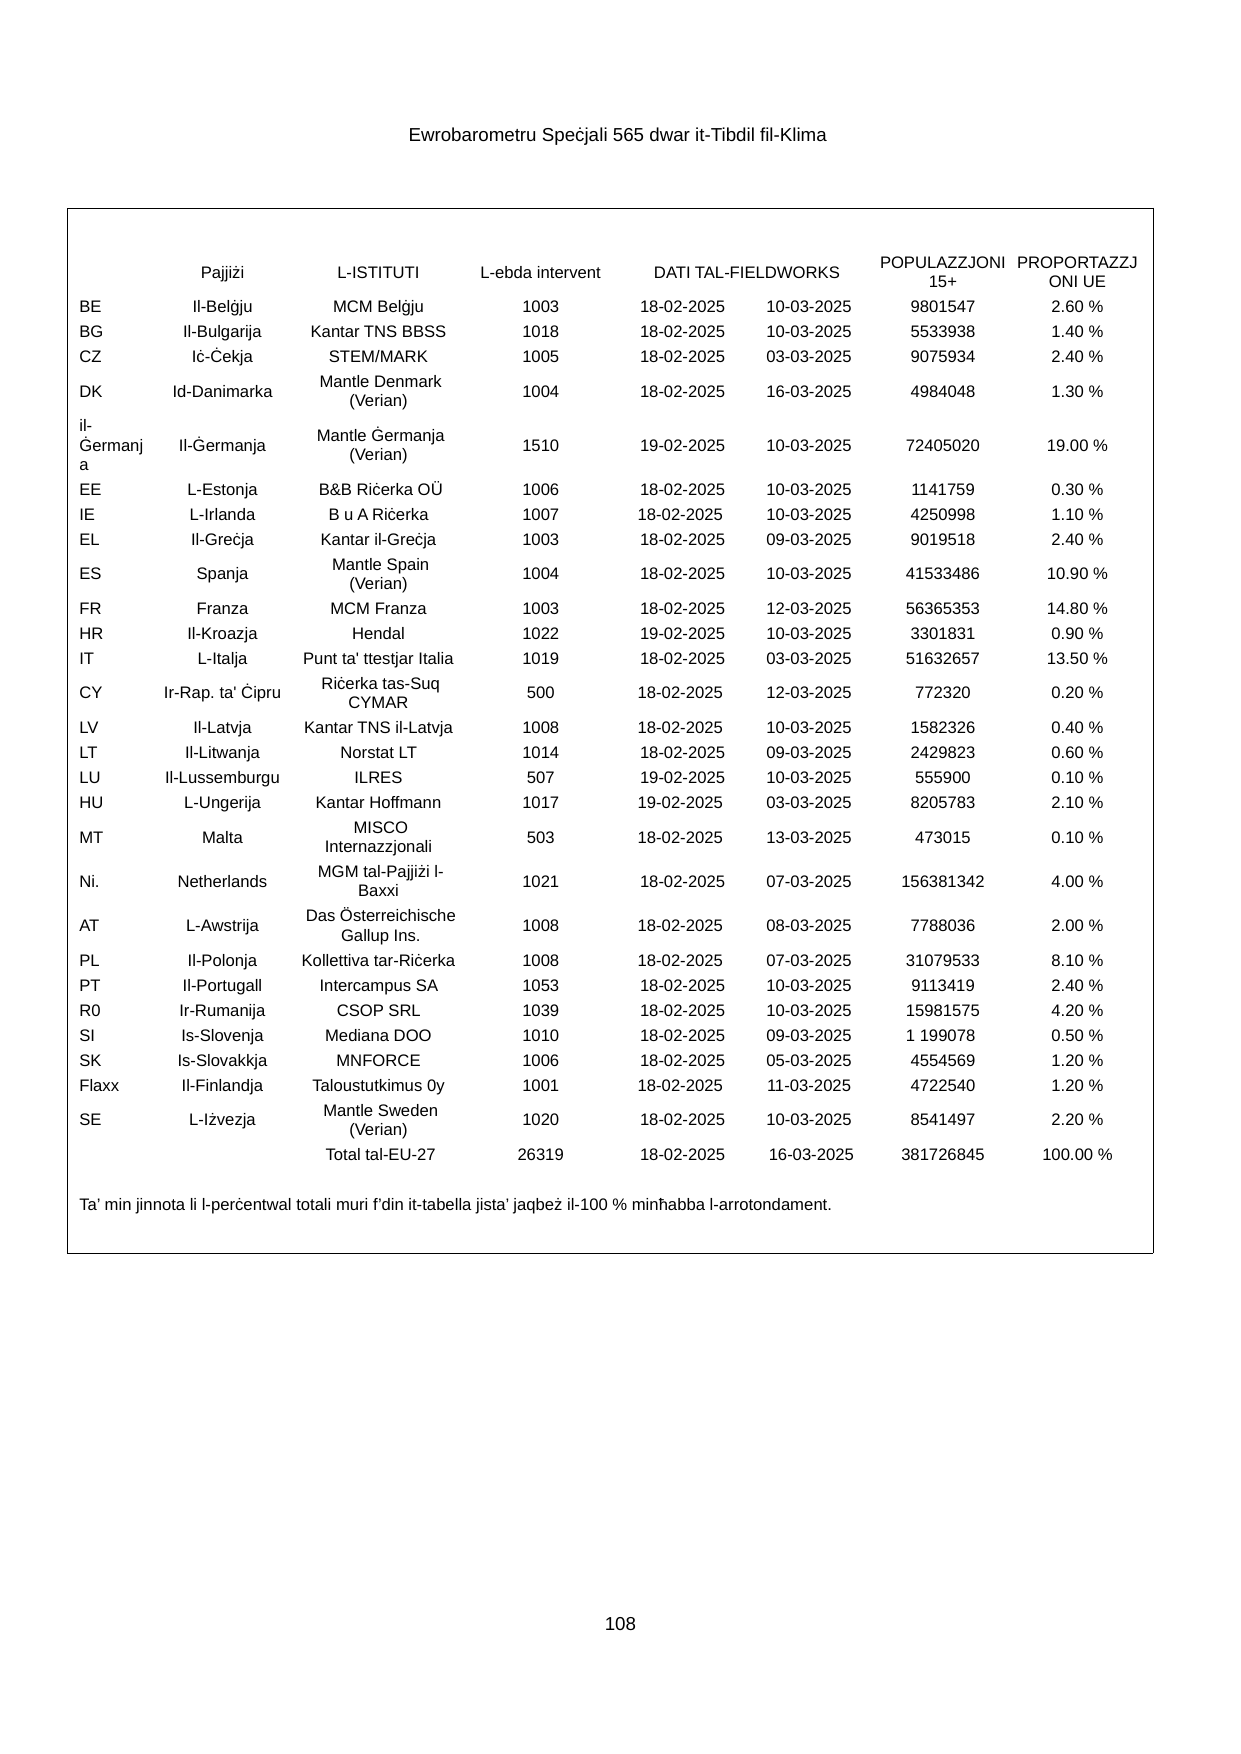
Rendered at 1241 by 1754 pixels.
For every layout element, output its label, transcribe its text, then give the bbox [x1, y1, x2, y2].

table_cell ES [76, 552, 146, 596]
table_cell Kantar Hoffmann [298, 790, 463, 815]
table_cell 4250998 [875, 502, 1010, 527]
table_header DATI TAL-FIELDWORKS [618, 250, 875, 294]
table_cell 2,60 % [1010, 294, 1144, 319]
table_cell 18-02-2025 [618, 527, 747, 552]
table_cell Franza [146, 596, 298, 621]
table_cell 2,20 % [1010, 1098, 1144, 1142]
table_cell Il-Litwanja [146, 740, 298, 765]
table_cell 08-03-2025 [747, 903, 875, 947]
table_cell 1014 [463, 740, 618, 765]
table_cell 9113419 [875, 973, 1010, 997]
table_cell 9075934 [875, 344, 1010, 369]
table_cell LU [76, 765, 146, 790]
table_cell 19-02-2025 [618, 621, 747, 646]
table_cell BG [76, 319, 146, 344]
table_header PROPORTAZZJONI UE [1010, 250, 1144, 294]
table_cell 0,10 % [1010, 815, 1144, 859]
table_cell 18-02-2025 [618, 1023, 747, 1047]
table_cell 19-02-2025 [618, 790, 747, 815]
table_cell MGM tal-Pajjiżi l-Baxxi [298, 859, 463, 903]
table_cell Is-Slovenja [146, 1023, 298, 1047]
table_cell 12-03-2025 [747, 596, 875, 621]
table_cell STEM/MARK [298, 344, 463, 369]
table_cell 9801547 [875, 294, 1010, 319]
table_cell 10-03-2025 [747, 413, 875, 477]
table_cell CY [76, 671, 146, 715]
table_cell Norstat LT [298, 740, 463, 765]
table_cell 4,20 % [1010, 998, 1144, 1022]
table_cell 19-02-2025 [618, 413, 747, 477]
table_cell Spanja [146, 552, 298, 596]
table_cell 2,40 % [1010, 527, 1144, 552]
table_cell 31079533 [875, 948, 1010, 972]
table_cell 4722540 [875, 1073, 1010, 1097]
table_cell Mantle Denmark (Verian) [298, 369, 463, 413]
table_cell 12-03-2025 [747, 671, 875, 715]
table_cell 4984048 [875, 369, 1010, 413]
table_cell 473015 [875, 815, 1010, 859]
table_cell LT [76, 740, 146, 765]
table_cell 1020 [463, 1098, 618, 1142]
table_cell [747, 1167, 875, 1192]
table_cell MCM Belġju [298, 294, 463, 319]
table_cell SE [76, 1098, 146, 1142]
table_cell Il-Bulgarija [146, 319, 298, 344]
table_cell 1006 [463, 1048, 618, 1072]
table_cell 8,10 % [1010, 948, 1144, 972]
table_cell 9019518 [875, 527, 1010, 552]
table_cell IE [76, 502, 146, 527]
table_cell [76, 1142, 146, 1167]
table_cell 41533486 [875, 552, 1010, 596]
table_cell SI [76, 1023, 146, 1047]
table_cell 18-02-2025 [618, 715, 747, 740]
table_cell 18-02-2025 [618, 552, 747, 596]
table_cell 1021 [463, 859, 618, 903]
table_cell 18-02-2025 [618, 1098, 747, 1142]
table_cell Is-Slovakkja [146, 1048, 298, 1072]
table_cell 1018 [463, 319, 618, 344]
table_header L-ebda intervent [463, 250, 618, 294]
table_cell 18-02-2025 [618, 815, 747, 859]
table_cell 1,20 % [1010, 1073, 1144, 1097]
table_cell L-Estonja [146, 477, 298, 502]
table_cell 507 [463, 765, 618, 790]
table_cell Il-Greċja [146, 527, 298, 552]
table_cell Ni. [76, 859, 146, 903]
table_cell 18-02-2025 [618, 671, 747, 715]
table_cell 10,90 % [1010, 552, 1144, 596]
table_cell 1,20 % [1010, 1048, 1144, 1072]
table_cell Id-Danimarka [146, 369, 298, 413]
table_cell 18-02-2025 [618, 344, 747, 369]
table_cell Kantar TNS BBSS [298, 319, 463, 344]
table_cell 16-03-2025 [747, 369, 875, 413]
table_cell Mediana DOO [298, 1023, 463, 1047]
table_cell [875, 1167, 1010, 1192]
table_cell 1004 [463, 552, 618, 596]
table_cell [298, 1167, 463, 1192]
table_cell 500 [463, 671, 618, 715]
table_cell 156381342 [875, 859, 1010, 903]
table_cell Kantar TNS il-Latvja [298, 715, 463, 740]
table_cell 05-03-2025 [747, 1048, 875, 1072]
table_cell 10-03-2025 [747, 973, 875, 997]
table_cell 18-02-2025 [618, 903, 747, 947]
table_cell Riċerka tas-Suq CYMAR [298, 671, 463, 715]
table_cell EL [76, 527, 146, 552]
table_cell IT [76, 646, 146, 671]
table_header Pajjiżi [146, 250, 298, 294]
table_cell [146, 1167, 298, 1192]
table_cell Das Österreichische Gallup Ins. [298, 903, 463, 947]
table_cell 18-02-2025 [618, 369, 747, 413]
table_cell 2,00 % [1010, 903, 1144, 947]
table_cell 16-03-2025 [747, 1142, 875, 1167]
table_cell 4554569 [875, 1048, 1010, 1072]
table_cell BE [76, 294, 146, 319]
table_cell 1006 [463, 477, 618, 502]
table_cell SK [76, 1048, 146, 1072]
table_cell Mantle Sweden (Verian) [298, 1098, 463, 1142]
table_cell 1001 [463, 1073, 618, 1097]
table_cell 13,50 % [1010, 646, 1144, 671]
table_cell 18-02-2025 [618, 502, 747, 527]
table_cell Ir-Rap. ta' Ċipru [146, 671, 298, 715]
table_cell 18-02-2025 [618, 477, 747, 502]
table_cell 2,40 % [1010, 973, 1144, 997]
table_cell 07-03-2025 [747, 859, 875, 903]
table_cell 0,30 % [1010, 477, 1144, 502]
table_cell [76, 1167, 146, 1192]
table_cell 13-03-2025 [747, 815, 875, 859]
table_header [76, 250, 146, 294]
table_cell 1510 [463, 413, 618, 477]
table_cell 1008 [463, 715, 618, 740]
table_cell 2,10 % [1010, 790, 1144, 815]
table_cell Il-Ġermanja [146, 413, 298, 477]
table_cell Il-Belġju [146, 294, 298, 319]
table_cell Mantle Ġermanja (Verian) [298, 413, 463, 477]
table_cell [1010, 1167, 1144, 1192]
table_cell 18-02-2025 [618, 859, 747, 903]
table_cell 26319 [463, 1142, 618, 1167]
table_cell 1004 [463, 369, 618, 413]
table_cell MCM Franza [298, 596, 463, 621]
table_cell Ta’ min jinnota li l-perċentwal totali muri f’din it-tabella jista’ jaqbeż il-100 % minħabba l-arrotondament. [76, 1192, 1144, 1217]
table_cell L-Awstrija [146, 903, 298, 947]
table_cell Il-Portugall [146, 973, 298, 997]
table_cell 10-03-2025 [747, 294, 875, 319]
table_cell 1017 [463, 790, 618, 815]
table_cell 100,00 % [1010, 1142, 1144, 1167]
table_cell CSOP SRL [298, 998, 463, 1022]
table_cell 7788036 [875, 903, 1010, 947]
table_cell 14,80 % [1010, 596, 1144, 621]
table_cell Punt ta' ttestjar Italia [298, 646, 463, 671]
table_cell 2429823 [875, 740, 1010, 765]
table_cell L-Ungerija [146, 790, 298, 815]
table_cell LV [76, 715, 146, 740]
table_cell Il-Kroazja [146, 621, 298, 646]
table_cell 1019 [463, 646, 618, 671]
table_cell 1008 [463, 903, 618, 947]
table_cell 18-02-2025 [618, 596, 747, 621]
table_cell MT [76, 815, 146, 859]
table_cell 10-03-2025 [747, 621, 875, 646]
table_cell Iċ-Ċekja [146, 344, 298, 369]
table_cell 10-03-2025 [747, 552, 875, 596]
table_cell 3301831 [875, 621, 1010, 646]
table_cell 2,40 % [1010, 344, 1144, 369]
table_cell 0,90 % [1010, 621, 1144, 646]
table_cell 10-03-2025 [747, 715, 875, 740]
table_cell 11-03-2025 [747, 1073, 875, 1097]
table_cell 18-02-2025 [618, 740, 747, 765]
table_cell Kollettiva tar-Riċerka [298, 948, 463, 972]
table_cell 18-02-2025 [618, 973, 747, 997]
table_cell 1007 [463, 502, 618, 527]
table_cell 1005 [463, 344, 618, 369]
table_cell ILRES [298, 765, 463, 790]
table_cell B u A Riċerka [298, 502, 463, 527]
table_cell 1003 [463, 527, 618, 552]
table_cell 0,10 % [1010, 765, 1144, 790]
table_cell 09-03-2025 [747, 527, 875, 552]
table_cell [618, 1167, 747, 1192]
table_cell 1,40 % [1010, 319, 1144, 344]
table_cell 19-02-2025 [618, 765, 747, 790]
table_cell 1053 [463, 973, 618, 997]
table_cell Hendal [298, 621, 463, 646]
table_cell Intercampus SA [298, 973, 463, 997]
table_cell 8541497 [875, 1098, 1010, 1142]
table_cell 5533938 [875, 319, 1010, 344]
table_cell 51632657 [875, 646, 1010, 671]
table_cell 18-02-2025 [618, 294, 747, 319]
table_cell 555900 [875, 765, 1010, 790]
table_cell 09-03-2025 [747, 740, 875, 765]
table_cell Il-Polonja [146, 948, 298, 972]
table_cell 1039 [463, 998, 618, 1022]
table_cell 56365353 [875, 596, 1010, 621]
table_cell 503 [463, 815, 618, 859]
table_cell [146, 1142, 298, 1167]
table_cell 1 199078 [875, 1023, 1010, 1047]
table_cell 15981575 [875, 998, 1010, 1022]
table_cell 19,00 % [1010, 413, 1144, 477]
table_cell 0,60 % [1010, 740, 1144, 765]
table_cell CZ [76, 344, 146, 369]
table_cell R0 [76, 998, 146, 1022]
table_cell 03-03-2025 [747, 344, 875, 369]
table_cell 381726845 [875, 1142, 1010, 1167]
table_cell Total tal-EU-27 [298, 1142, 463, 1167]
table_cell DK [76, 369, 146, 413]
table_cell MNFORCE [298, 1048, 463, 1072]
table_cell L-Italja [146, 646, 298, 671]
table_cell 1003 [463, 294, 618, 319]
table_cell 0,20 % [1010, 671, 1144, 715]
table_cell 03-03-2025 [747, 646, 875, 671]
table_cell 10-03-2025 [747, 477, 875, 502]
table_cell Kantar il-Greċja [298, 527, 463, 552]
table_cell 10-03-2025 [747, 319, 875, 344]
table_header L-ISTITUTI [298, 250, 463, 294]
table_cell 1582326 [875, 715, 1010, 740]
table_header POPULAZZJONI 15+ [875, 250, 1010, 294]
table_cell 18-02-2025 [618, 646, 747, 671]
table_cell 72405020 [875, 413, 1010, 477]
table_cell 0,50 % [1010, 1023, 1144, 1047]
table_cell 4,00 % [1010, 859, 1144, 903]
table_cell Taloustutkimus 0y [298, 1073, 463, 1097]
table_cell HU [76, 790, 146, 815]
table_cell B&B Riċerka OÜ [298, 477, 463, 502]
table_cell 03-03-2025 [747, 790, 875, 815]
table_cell 772320 [875, 671, 1010, 715]
table_cell [463, 1167, 618, 1192]
table_cell 18-02-2025 [618, 1142, 747, 1167]
table_cell HR [76, 621, 146, 646]
table_cell Ir-Rumanija [146, 998, 298, 1022]
table_cell 07-03-2025 [747, 948, 875, 972]
table_cell il-Ġermanja [76, 413, 146, 477]
table_cell Netherlands [146, 859, 298, 903]
table_cell 18-02-2025 [618, 1073, 747, 1097]
table_cell 10-03-2025 [747, 998, 875, 1022]
table_cell 18-02-2025 [618, 319, 747, 344]
table_cell 1141759 [875, 477, 1010, 502]
table_cell Flaxx [76, 1073, 146, 1097]
table_cell PL [76, 948, 146, 972]
table_cell 10-03-2025 [747, 765, 875, 790]
table_cell Malta [146, 815, 298, 859]
table_cell Il-Finlandja [146, 1073, 298, 1097]
table_cell 09-03-2025 [747, 1023, 875, 1047]
table_cell 18-02-2025 [618, 948, 747, 972]
table_cell FR [76, 596, 146, 621]
table_cell 10-03-2025 [747, 502, 875, 527]
table_cell 1003 [463, 596, 618, 621]
table_cell 1010 [463, 1023, 618, 1047]
table_cell L-Irlanda [146, 502, 298, 527]
table_cell 8205783 [875, 790, 1010, 815]
table_cell 18-02-2025 [618, 998, 747, 1022]
table_cell 1,10 % [1010, 502, 1144, 527]
table_cell 1008 [463, 948, 618, 972]
table_cell 10-03-2025 [747, 1098, 875, 1142]
table_cell PT [76, 973, 146, 997]
table_cell MISCO Internazzjonali [298, 815, 463, 859]
table_cell L-Iżvezja [146, 1098, 298, 1142]
table_cell 18-02-2025 [618, 1048, 747, 1072]
table_cell Il-Lussemburgu [146, 765, 298, 790]
table_cell Mantle Spain (Verian) [298, 552, 463, 596]
table_cell 1022 [463, 621, 618, 646]
table_cell 0,40 % [1010, 715, 1144, 740]
table_cell 1,30 % [1010, 369, 1144, 413]
table_cell Il-Latvja [146, 715, 298, 740]
table_cell AT [76, 903, 146, 947]
table_cell EE [76, 477, 146, 502]
